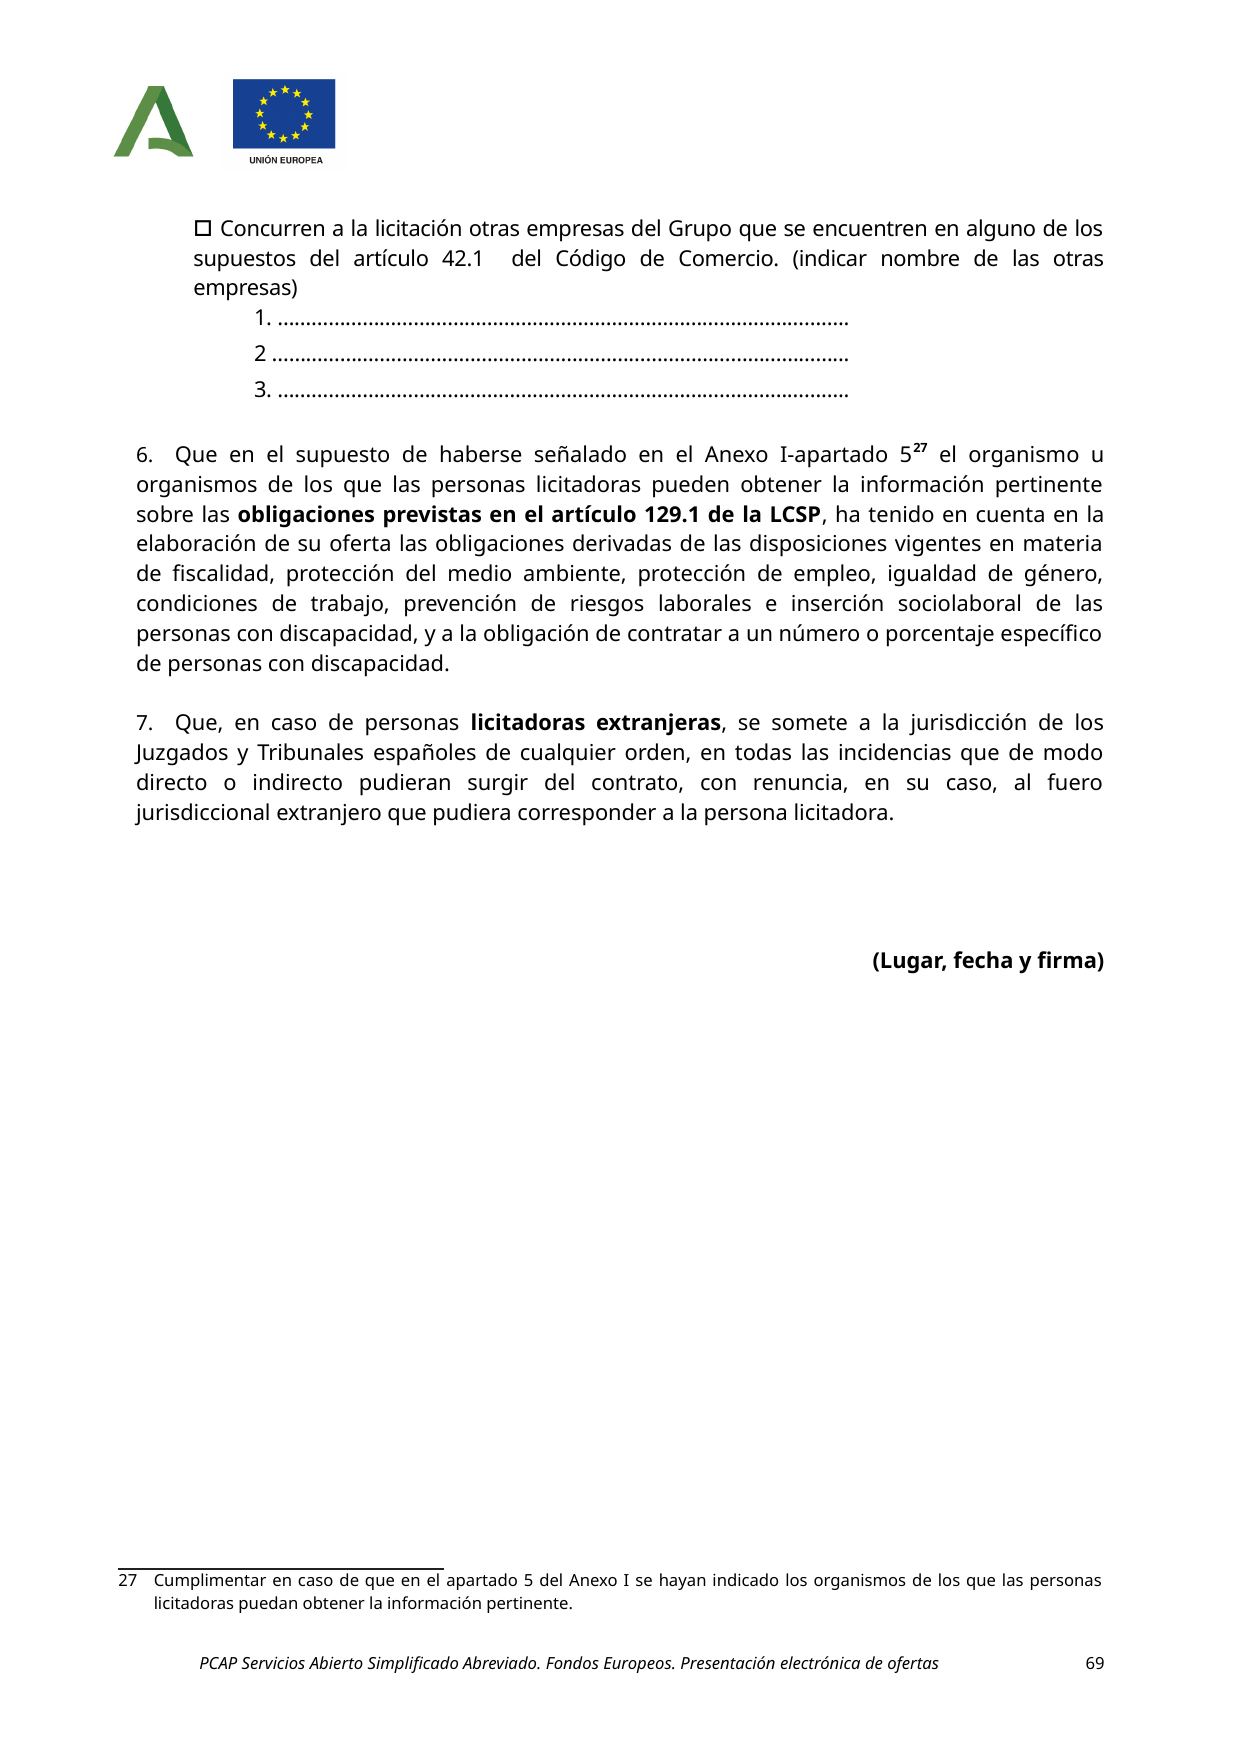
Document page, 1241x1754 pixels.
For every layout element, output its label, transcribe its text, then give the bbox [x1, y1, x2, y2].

list Que, en caso de personas licitadoras extranjeras, se somete a la jurisdicción de los Juzgados y Tribunales españoles de cualquier orden, en todas las incidencias que de modo directo o indirecto pudieran surgir del contrato, con renuncia, en su caso, al fuero jurisdiccional extranjero que pudiera corresponder a la persona licitadora. [136, 707, 1104, 826]
picture [109, 81, 198, 161]
text (Lugar, fecha y firma) [112, 946, 1104, 975]
picture [221, 73, 347, 171]
list o Concurren a la licitación otras empresas del Grupo que se encuentren en alguno de los supuestos del artículo 42.1 del Código de Comercio. (indicar nombre de las otras empresas) [156, 213, 1104, 302]
list 3. ……………………………………………………………………………………….. [254, 373, 1104, 403]
list Que en el supuesto de haberse señalado en el Anexo I-apartado 5 el organismo u organismos de los que las personas licitadoras pueden obtener la información pertinente sobre las obligaciones previstas en el artículo 129.1 de la LCSP, ha tenido en cuenta en la elaboración de su oferta las obligaciones derivadas de las disposiciones vigentes en materia de fiscalidad, protección del medio ambiente, protección de empleo, igualdad de género, condiciones de trabajo, prevención de riesgos laborales e inserción sociolaboral de las personas con discapacidad, y a la obligación de contratar a un número o porcentaje específico de personas con discapacidad. [136, 439, 1104, 677]
list Cumplimentar en caso de que en el apartado 5 del Anexo I se hayan indicado los organismos de los que las personas licitadoras puedan obtener la información pertinente. [118, 1569, 1104, 1614]
list 1. ……………………………………………………………………………………….. [254, 302, 1104, 332]
list 2 ………………………………………………………………………………………... [254, 338, 1104, 368]
